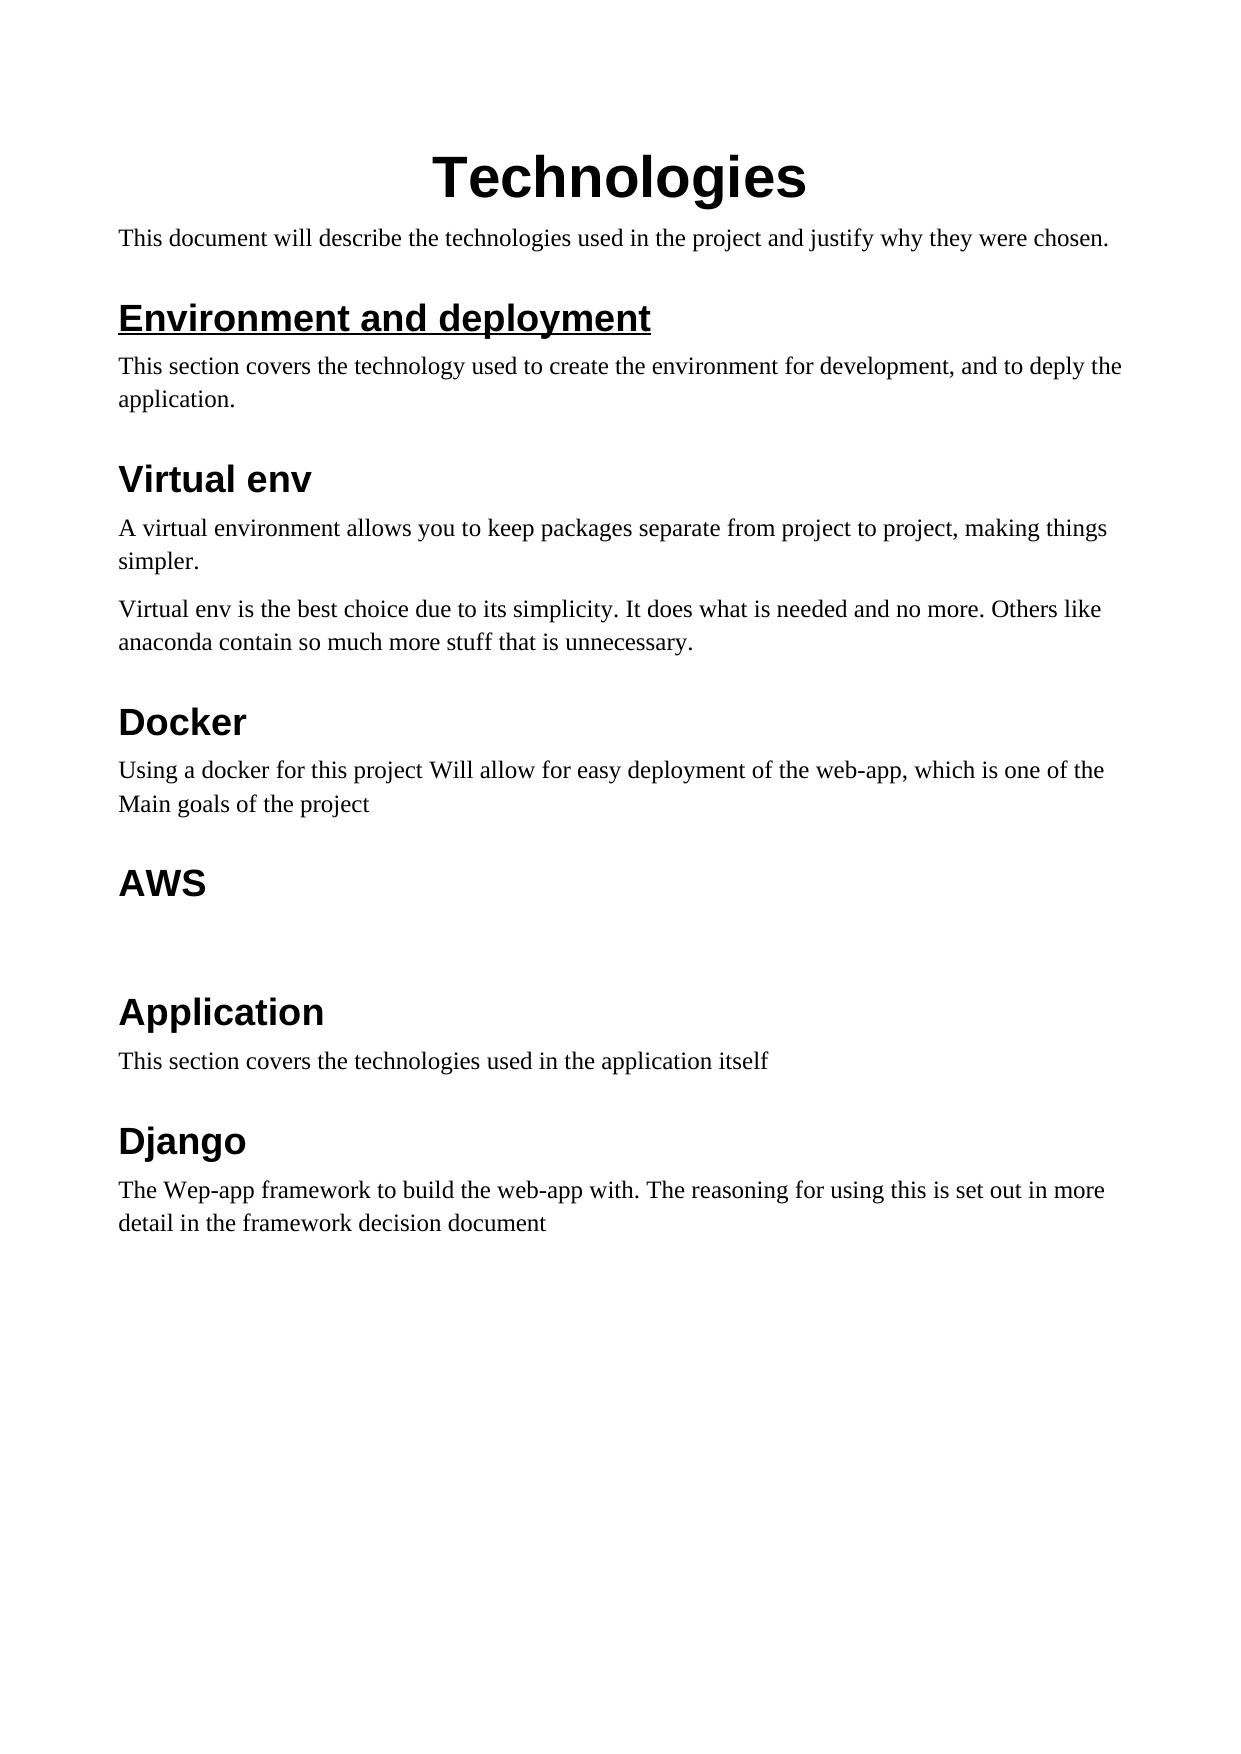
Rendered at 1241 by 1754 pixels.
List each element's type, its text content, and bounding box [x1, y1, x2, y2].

subtitle Application [118, 990, 1122, 1034]
subtitle AWS [118, 861, 1122, 905]
text Virtual env is the best choice due to its simplicity. It does what is needed and no more. Others like anaconda contain so much more stuff that is unnecessary. [118, 594, 1122, 656]
text This section covers the technology used to create the environment for development, and to deply the application. [118, 351, 1122, 413]
text This document will describe the technologies used in the project and justify why they were chosen. [118, 223, 1122, 251]
subtitle Django [118, 1119, 1122, 1162]
text Using a docker for this project Will allow for easy deployment of the web-app, which is one of the Main goals of the project [118, 756, 1122, 817]
subtitle Docker [118, 699, 1122, 743]
title Technologies [118, 143, 1122, 210]
subtitle Environment and deployment [118, 295, 1122, 339]
text The Wep-app framework to build the web-app with. The reasoning for using this is set out in more detail in the framework decision document [118, 1175, 1122, 1237]
text A virtual environment allows you to keep packages separate from project to project, making things simpler. [118, 513, 1122, 575]
text This section covers the technologies used in the application itself [118, 1046, 1122, 1075]
subtitle Virtual env [118, 457, 1122, 501]
